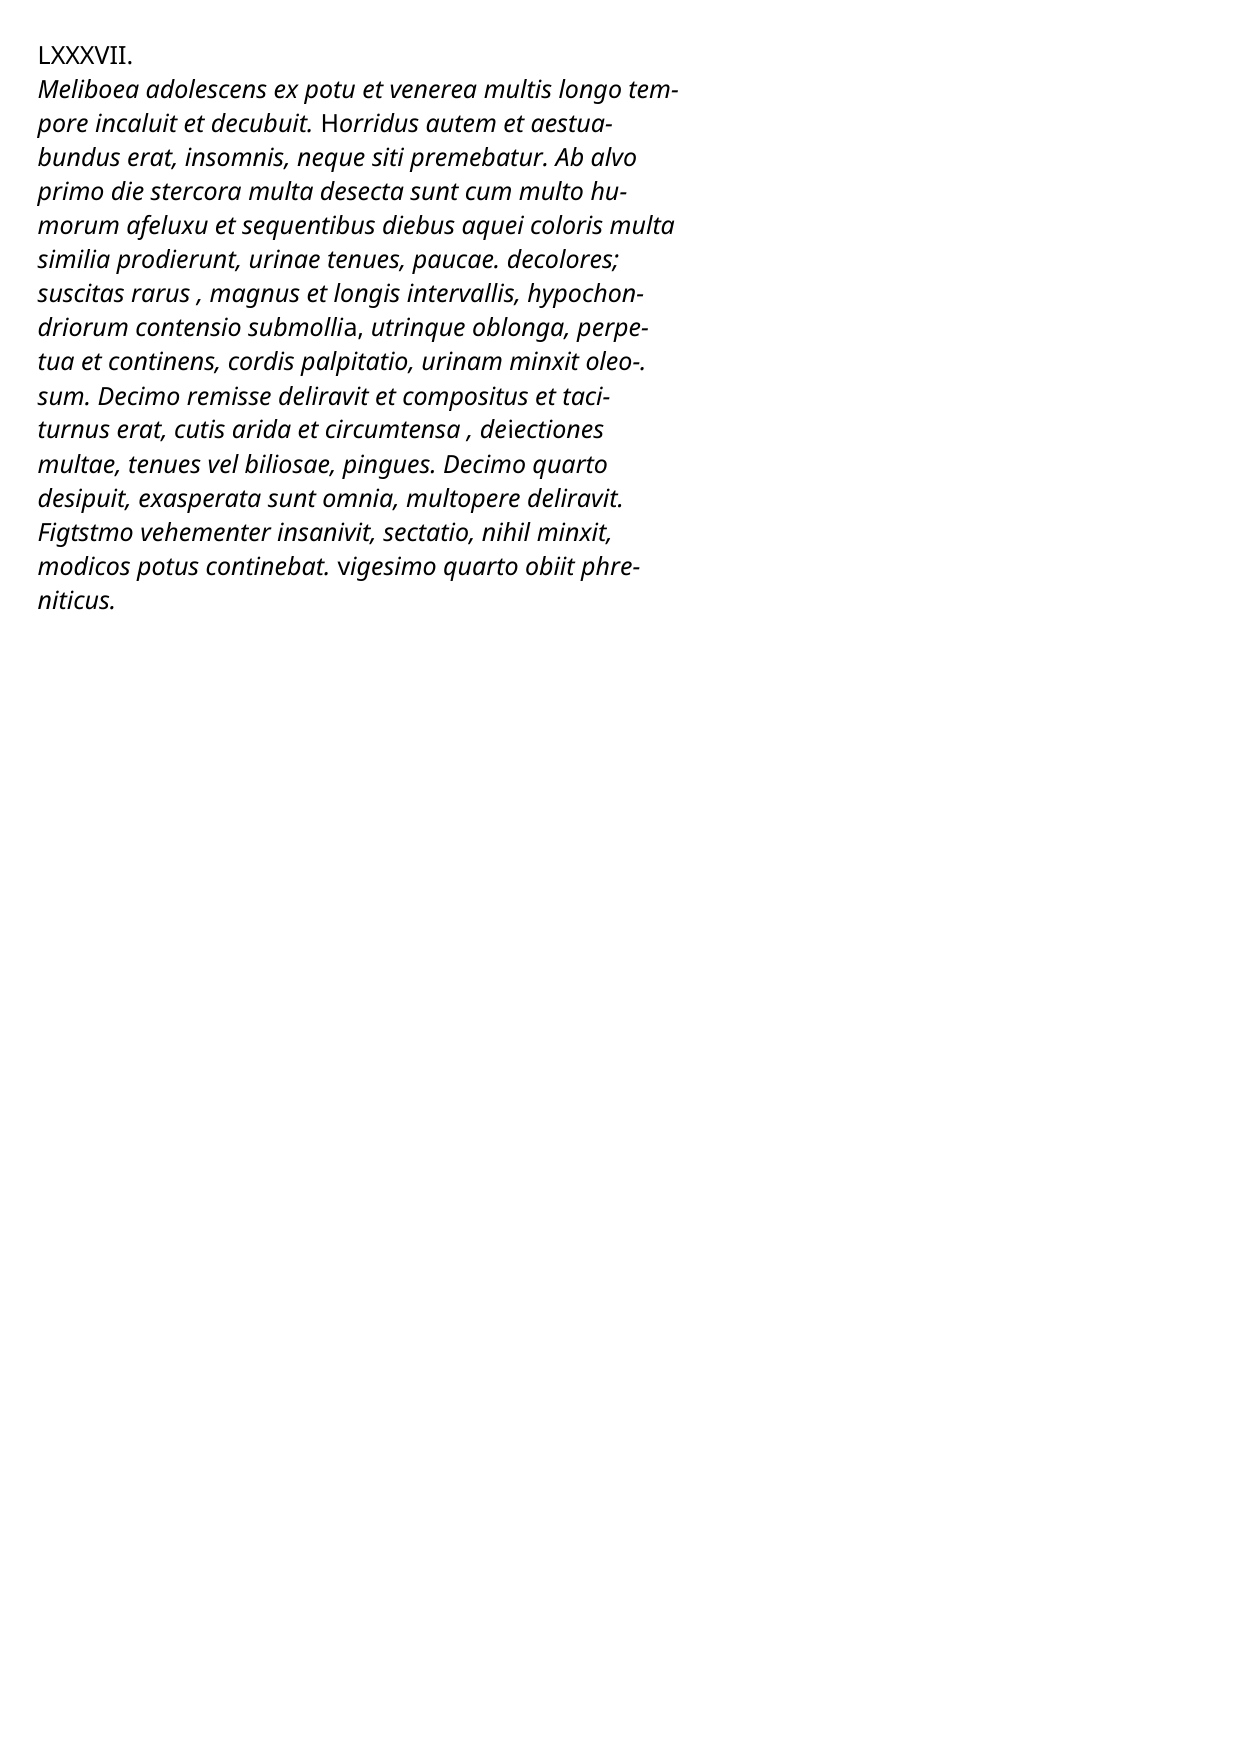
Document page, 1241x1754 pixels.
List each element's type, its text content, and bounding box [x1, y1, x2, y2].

subtitle LXXXVII. [37, 37, 1203, 72]
text Meliboea adolescens ex potu et venerea multis longo tem- pore incaluit et decubuit. Horridus autem et aestua- bundus erat, insomnis, neque siti premebatur. Ab alvo primo die stercora multa desecta sunt cum multo hu- morum afeluxu et sequentibus diebus aquei coloris multa similia prodierunt, urinae tenues, paucae. decolores; suscitas rarus , magnus et longis intervallis, hypochon- driorum contensio submollia, utrinque oblonga, perpe- tua et continens, cordis palpitatio, urinam minxit oleo-. sum. Decimo remisse deliravit et compositus et taci- turnus erat, cutis arida et circumtensa , deiectiones multae, tenues vel biliosae, pingues. Decimo quarto desipuit, exasperata sunt omnia, multopere deliravit. Figtstmo vehementer insanivit, sectatio, nihil minxit, modicos potus continebat. vigesimo quarto obiit phre- niticus. [37, 72, 1203, 617]
